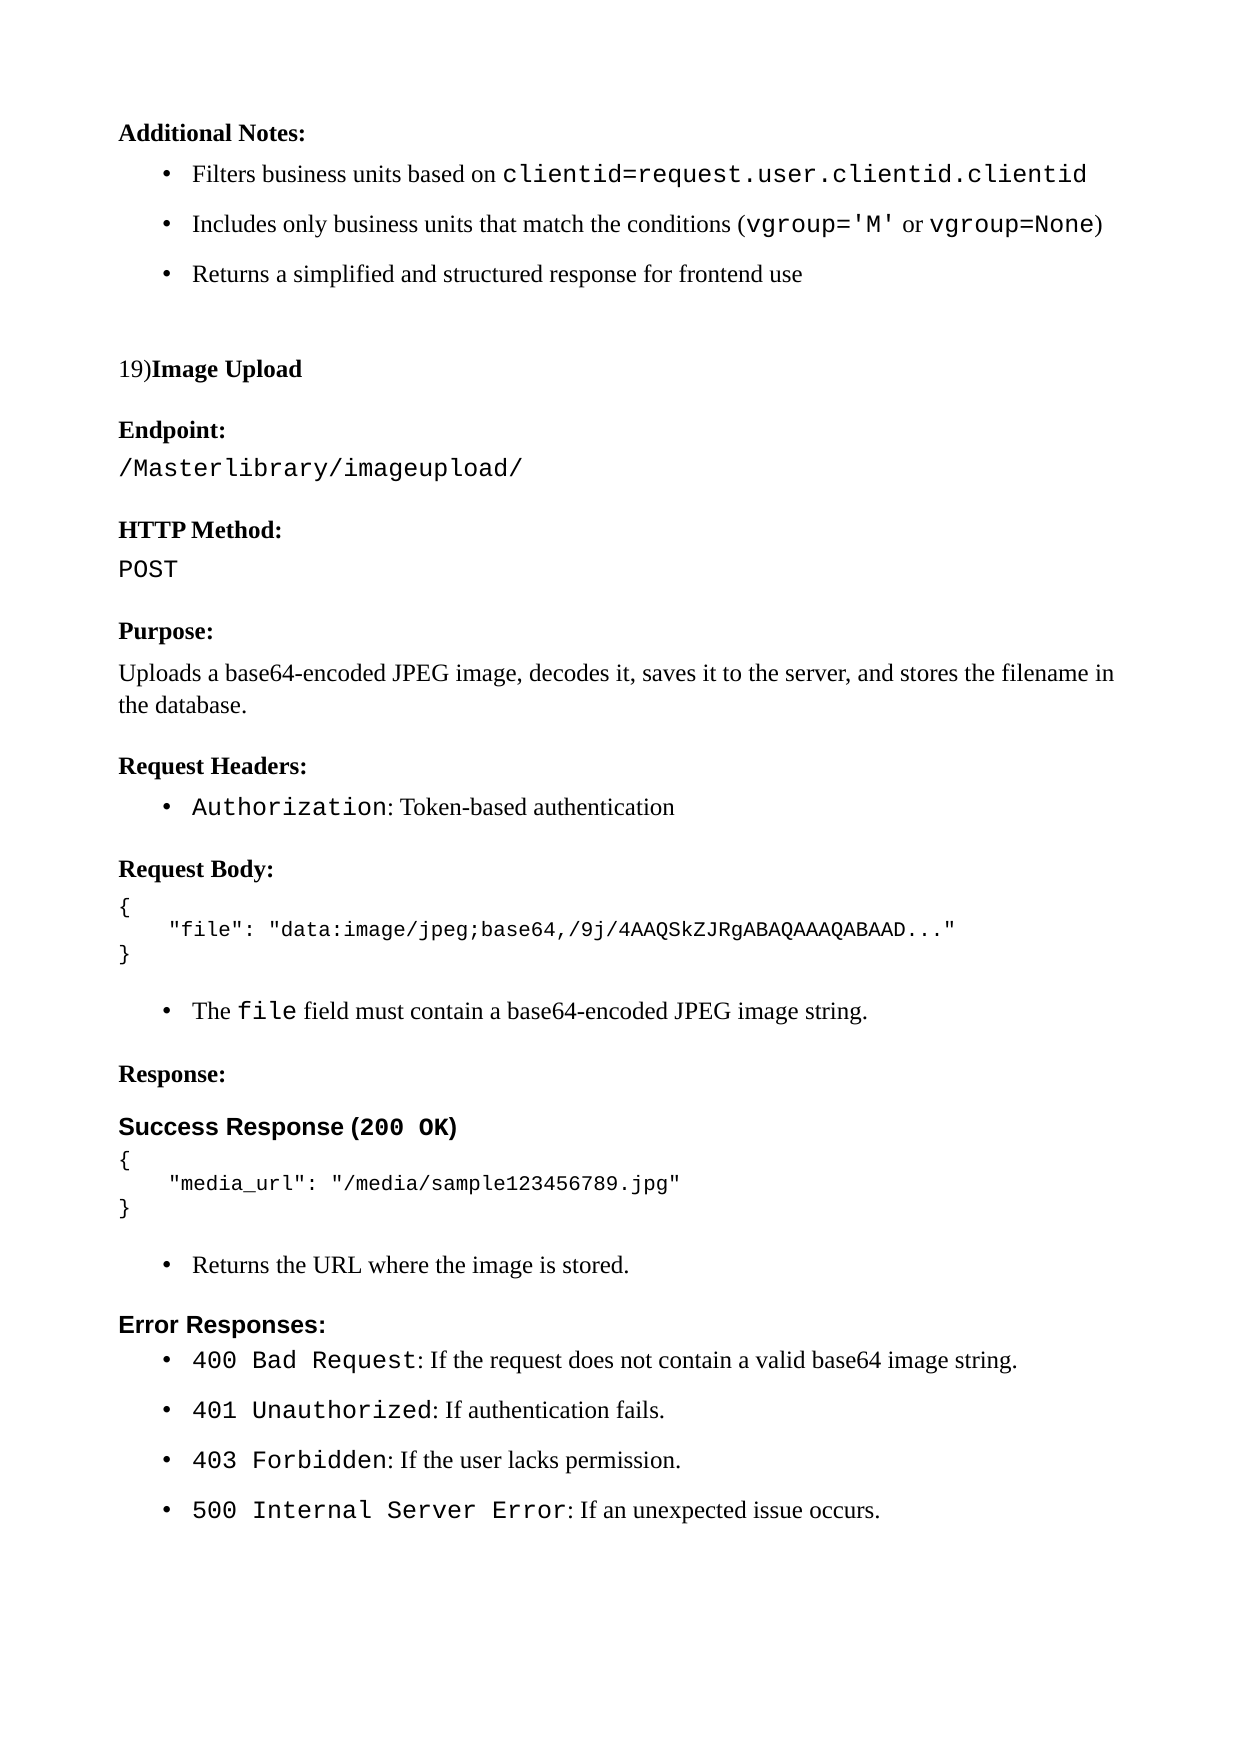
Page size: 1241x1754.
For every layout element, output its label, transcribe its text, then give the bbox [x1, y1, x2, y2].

text 19)Image Upload [118, 354, 1122, 383]
text "media_url": "/media/sample123456789.jpg" [118, 1173, 1122, 1197]
list Returns the URL where the image is stored. [162, 1250, 1122, 1279]
subtitle Error Responses: [118, 1310, 1122, 1338]
list 401 Unauthorized: If authentication fails. [162, 1395, 1122, 1426]
subtitle Request Headers: [118, 751, 1122, 779]
list 403 Forbidden: If the user lacks permission. [162, 1445, 1122, 1476]
text "file": "data:image/jpeg;base64,/9j/4AAQSkZJRgABAQAAAQABAAD..." [118, 919, 1122, 943]
list 400 Bad Request: If the request does not contain a valid base64 image string. [162, 1345, 1122, 1376]
list Authorization: Token-based authentication [162, 792, 1122, 823]
text } [118, 943, 1122, 967]
text } [118, 1197, 1122, 1220]
text POST [118, 557, 1122, 585]
subtitle HTTP Method: [118, 516, 1122, 544]
subtitle Success Response (200 OK) [118, 1112, 1122, 1143]
subtitle Purpose: [118, 616, 1122, 645]
subtitle Additional Notes: [118, 118, 1122, 147]
text /Masterlibrary/imageupload/ [118, 456, 1122, 484]
list Includes only business units that match the conditions (vgroup='M' or vgroup=None) [162, 209, 1122, 240]
subtitle Response: [118, 1059, 1122, 1087]
subtitle Request Body: [118, 854, 1122, 883]
text { [118, 896, 1122, 919]
list The file field must contain a base64-encoded JPEG image string. [162, 996, 1122, 1027]
text { [118, 1149, 1122, 1173]
text Uploads a base64-encoded JPEG image, decodes it, saves it to the server, and stores the filename in the database. [118, 658, 1122, 719]
list Filters business units based on clientid=request.user.clientid.clientid [162, 159, 1122, 190]
list 500 Internal Server Error: If an unexpected issue occurs. [162, 1495, 1122, 1526]
subtitle Endpoint: [118, 415, 1122, 443]
list Returns a simplified and structured response for frontend use [162, 259, 1122, 288]
